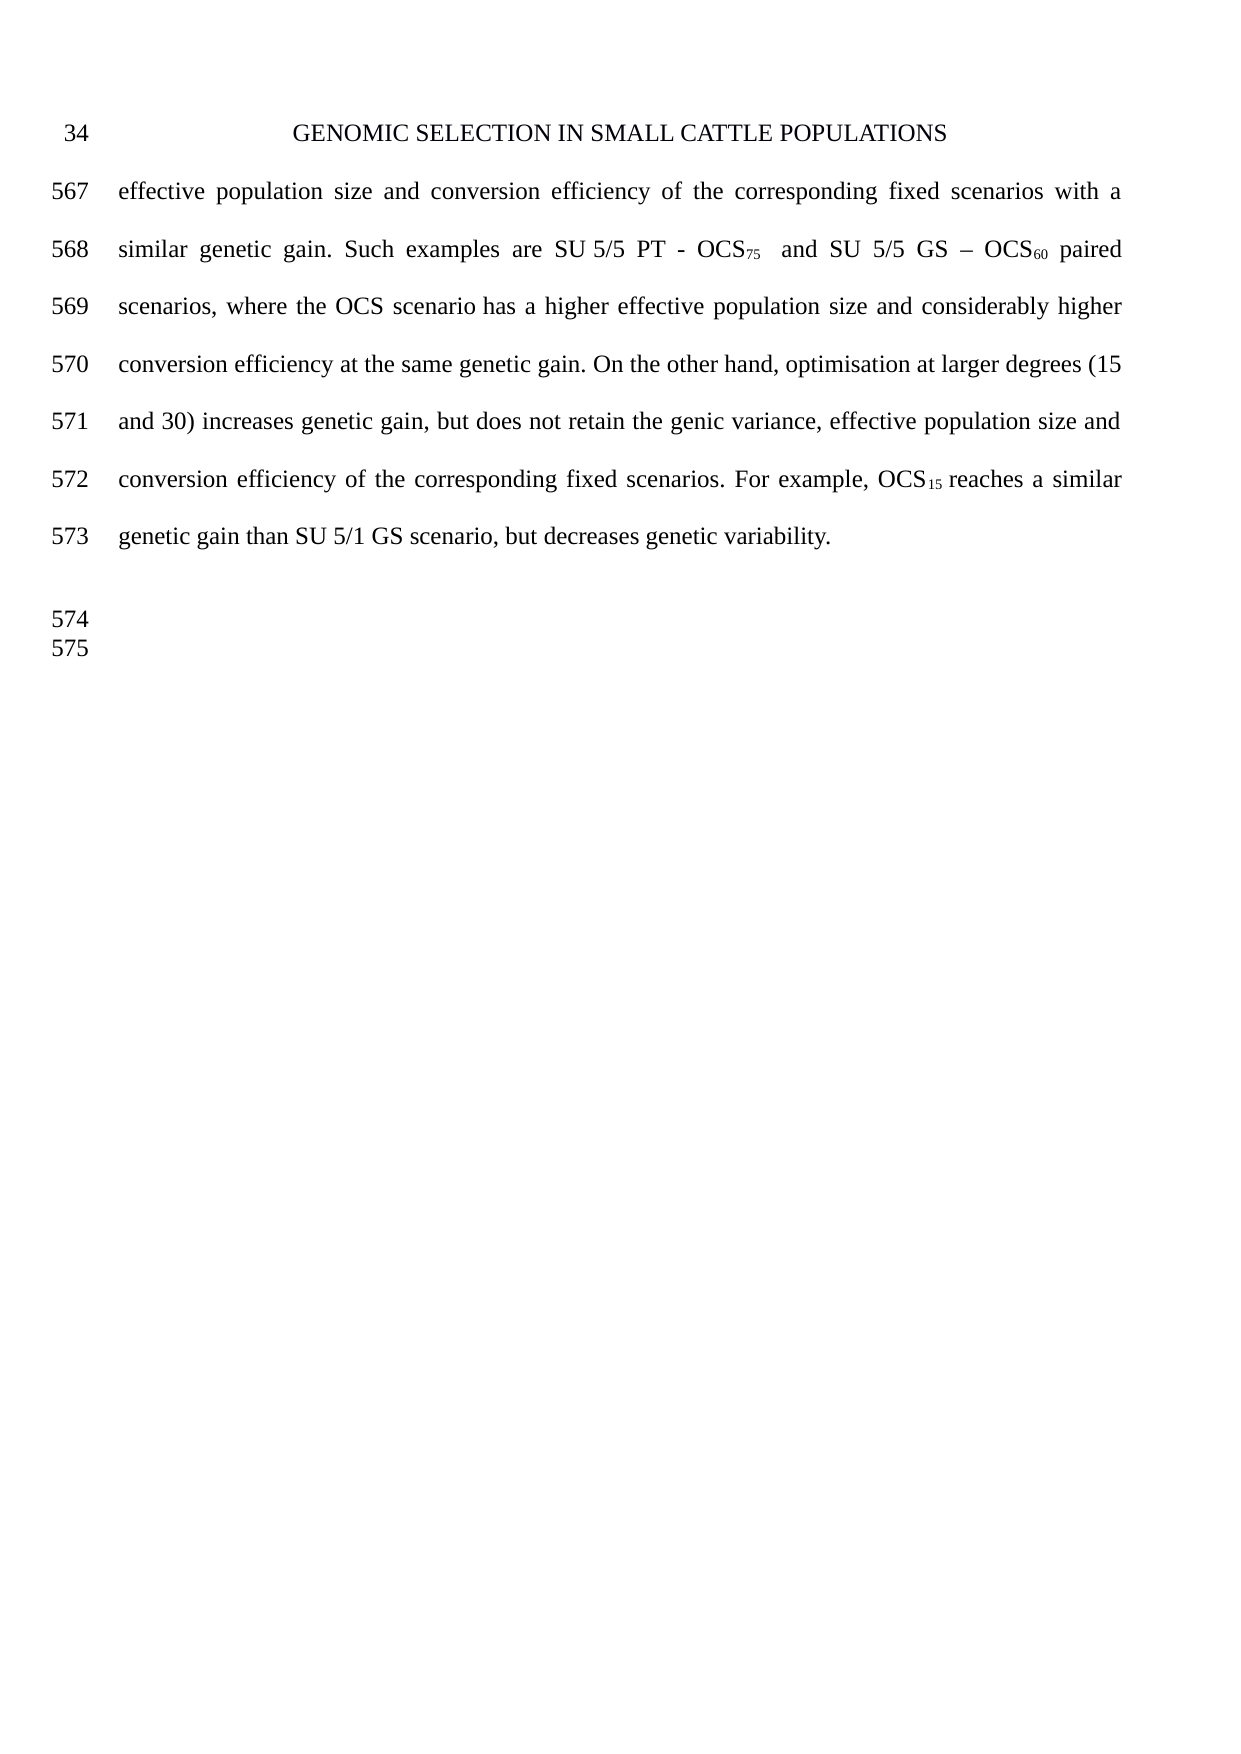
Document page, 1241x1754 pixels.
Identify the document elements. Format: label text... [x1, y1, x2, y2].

text effective population size and conversion efficiency of the corresponding fixed scenarios with a similar genetic gain. Such examples are SU 5/5 PT - OCS75 and SU 5/5 GS – OCS60 paired scenarios, where the OCS scenario has a higher effective population size and considerably higher conversion efficiency at the same genetic gain. On the other hand, optimisation at larger degrees (15 and 30) increases genetic gain, but does not retain the genic variance, effective population size and conversion efficiency of the corresponding fixed scenarios. For example, OCS15 reaches a similar genetic gain than SU 5/1 GS scenario, but decreases genetic variability. [118, 176, 1122, 550]
